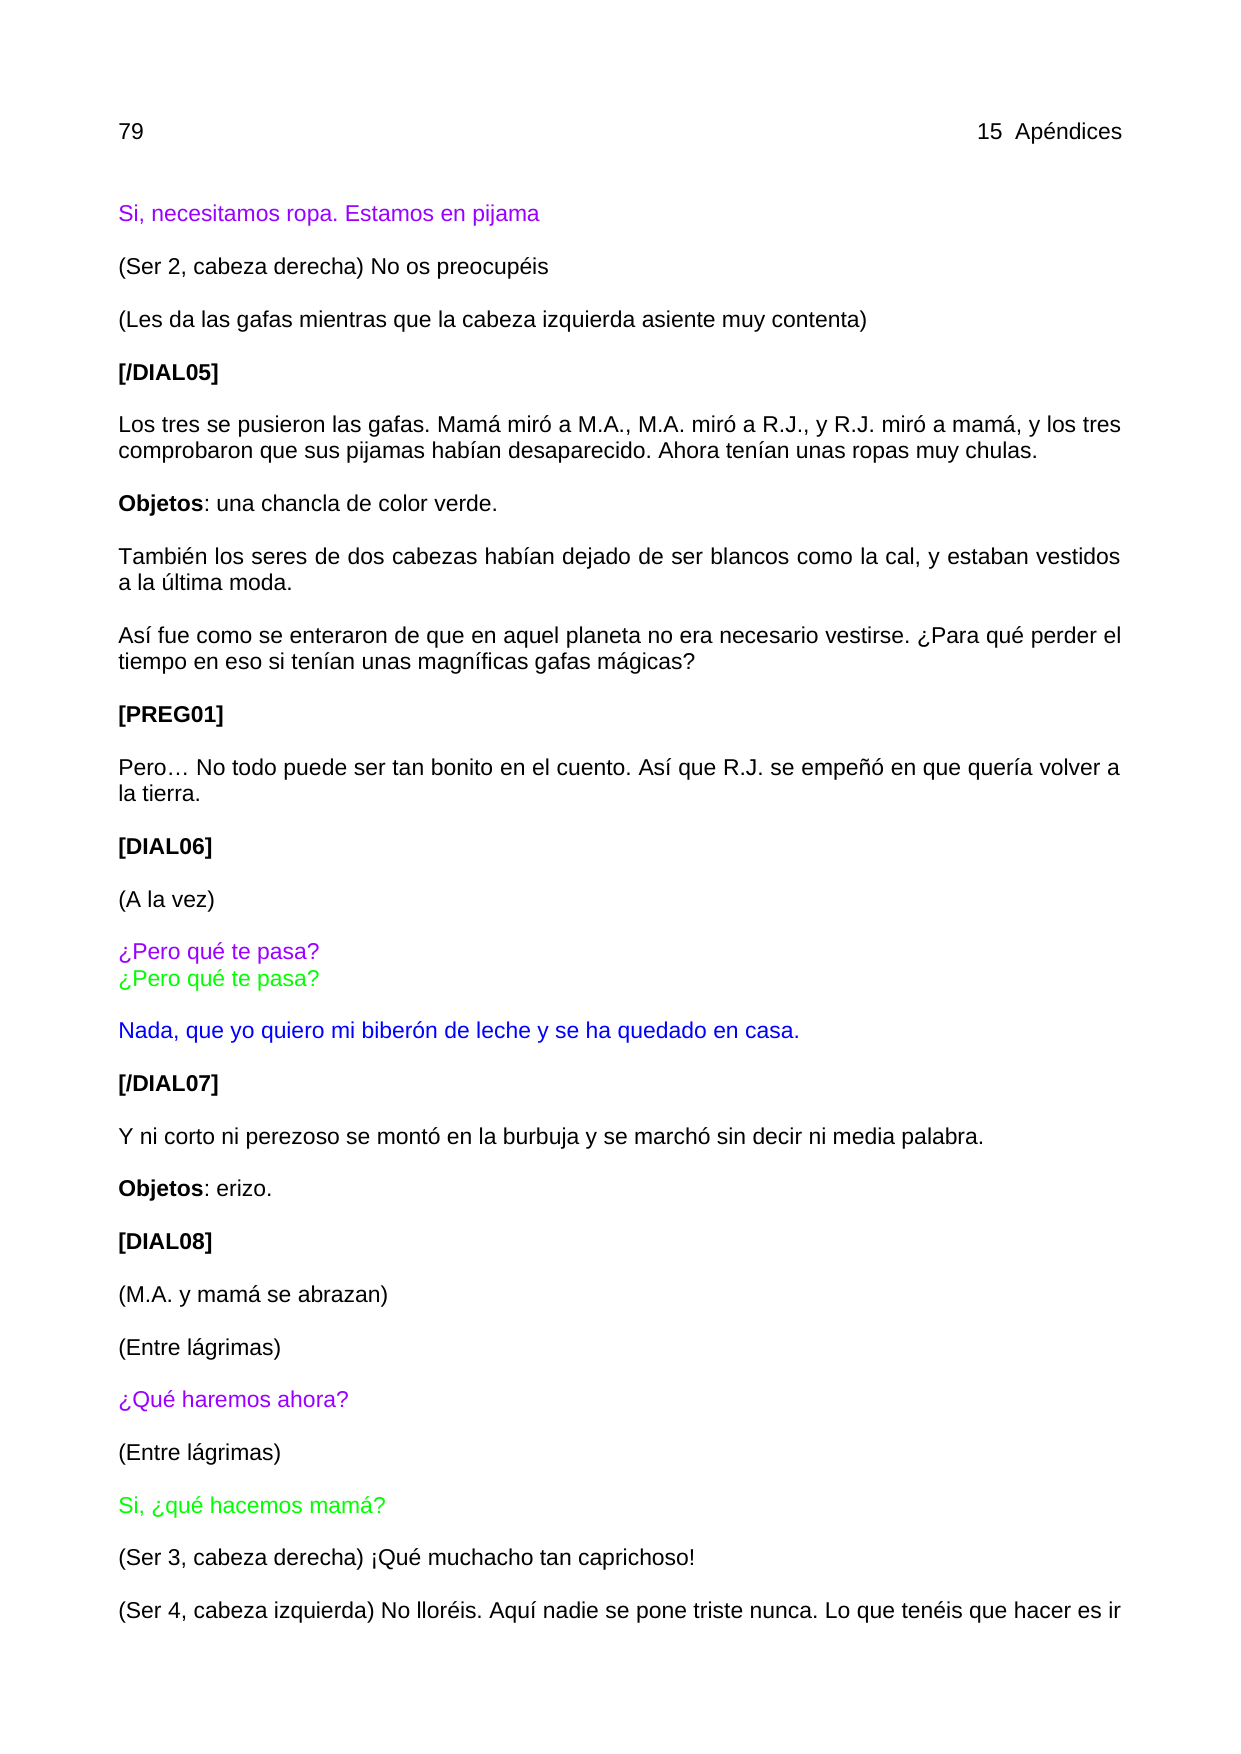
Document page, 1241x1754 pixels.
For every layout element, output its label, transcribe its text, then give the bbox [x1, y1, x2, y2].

text ¿Qué haremos ahora? [118, 1386, 1122, 1413]
text (A la vez) [118, 886, 1122, 912]
text Y ni corto ni perezoso se montó en la burbuja y se marchó sin decir ni media palabra. [118, 1123, 1122, 1149]
text [/DIAL05] [118, 358, 1122, 385]
text Pero… No todo puede ser tan bonito en el cuento. Así que R.J. se empeñó en que quería volver a la tierra. [118, 754, 1122, 806]
text Si, necesitamos ropa. Estamos en pijama [118, 200, 1122, 227]
text (Ser 4, cabeza izquierda) No lloréis. Aquí nadie se pone triste nunca. Lo que tenéis que hacer es ir [118, 1597, 1122, 1623]
text ¿Pero qué te pasa? [118, 964, 1122, 991]
text ¿Pero qué te pasa? [118, 938, 1122, 964]
text Si, ¿qué hacemos mamá? [118, 1492, 1122, 1518]
text Los tres se pusieron las gafas. Mamá miró a M.A., M.A. miró a R.J., y R.J. miró a mamá, y los tres comprobaron que sus pijamas habían desaparecido. Ahora tenían unas ropas muy chulas. [118, 411, 1122, 464]
text [DIAL06] [118, 833, 1122, 859]
text Objetos: una chancla de color verde. [118, 490, 1122, 517]
text Así fue como se enteraron de que en aquel planeta no era necesario vestirse. ¿Para qué perder el tiempo en eso si tenían unas magníficas gafas mágicas? [118, 622, 1122, 675]
text (Ser 3, cabeza derecha) ¡Qué muchacho tan caprichoso! [118, 1544, 1122, 1571]
text (Entre lágrimas) [118, 1439, 1122, 1465]
text Objetos: erizo. [118, 1175, 1122, 1202]
text (Entre lágrimas) [118, 1333, 1122, 1360]
text (Les da las gafas mientras que la cabeza izquierda asiente muy contenta) [118, 306, 1122, 332]
text Nada, que yo quiero mi biberón de leche y se ha quedado en casa. [118, 1017, 1122, 1044]
text (Ser 2, cabeza derecha) No os preocupéis [118, 253, 1122, 279]
text [/DIAL07] [118, 1070, 1122, 1096]
text [PREG01] [118, 701, 1122, 727]
text También los seres de dos cabezas habían dejado de ser blancos como la cal, y estaban vestidos a la última moda. [118, 543, 1122, 596]
text (M.A. y mamá se abrazan) [118, 1281, 1122, 1307]
text [DIAL08] [118, 1228, 1122, 1254]
